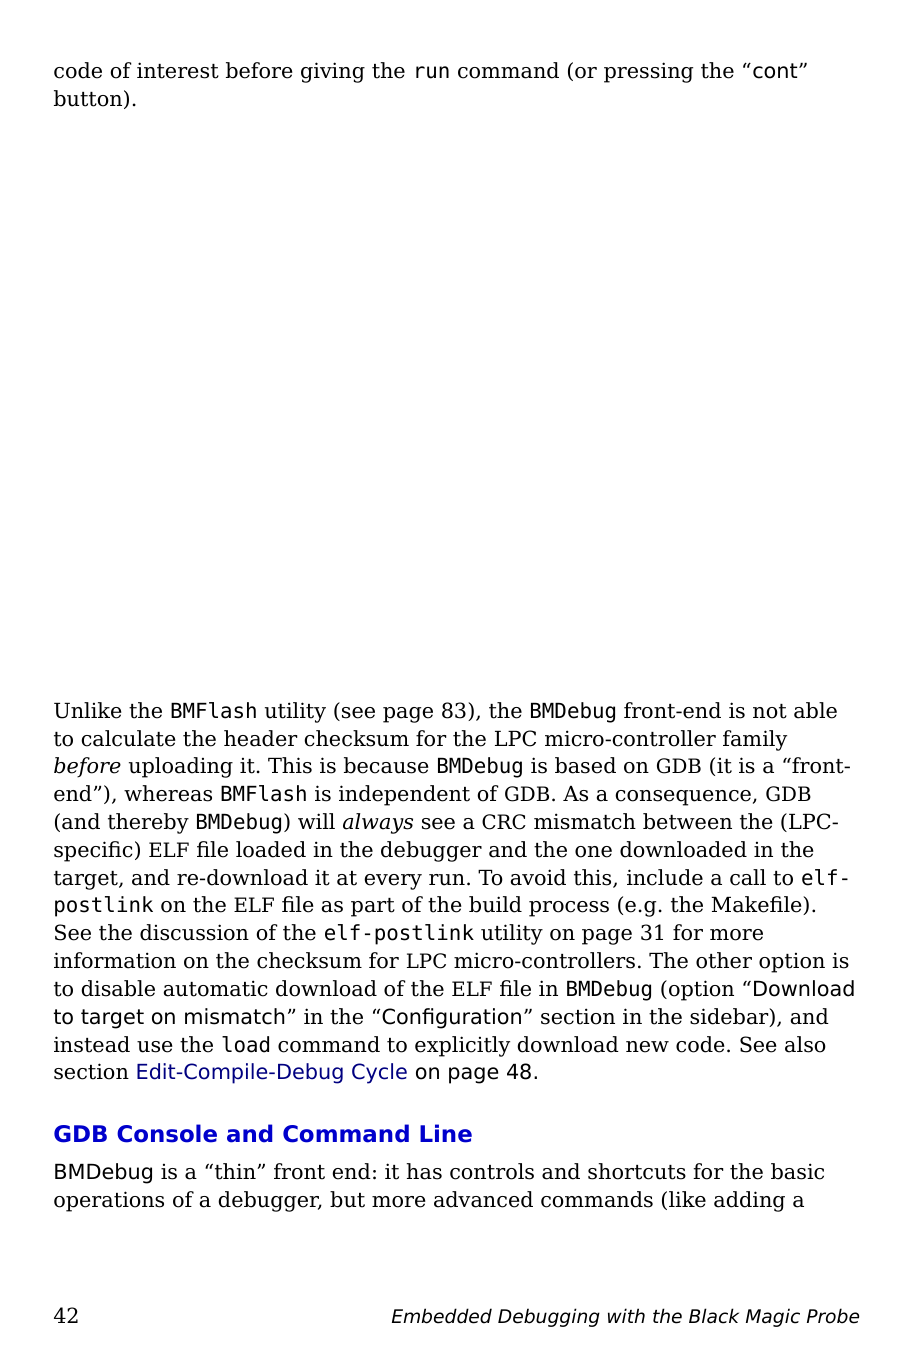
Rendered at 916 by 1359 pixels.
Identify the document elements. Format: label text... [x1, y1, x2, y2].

text code of interest before giving the run command (or pressing the “cont” button). [53, 59, 862, 111]
subtitle GDB Console and Command Line [53, 1121, 862, 1147]
text BMDebug is a “thin” front end: it has controls and shortcuts for the basic operations of a debugger, but more advanced commands (like adding a [53, 1160, 862, 1212]
text Unlike the BMFlash utility (see page 83), the BMDebug front-end is not able to calculate the header checksum for the LPC micro-controller family before uploading it. This is because BMDebug is based on GDB (it is a “front-end”), whereas BMFlash is independent of GDB. As a consequence, GDB (and thereby BMDebug) will always see a CRC mismatch between the (LPC-specific) ELF file loaded in the debugger and the one downloaded in the target, and re-download it at every run. To avoid this, include a call to elf-postlink on the ELF file as part of the build process (e.g. the Makefile). See the discussion of the elf-postlink utility on page 31 for more information on the checksum for LPC micro-controllers. The other option is to disable automatic download of the ELF file in BMDebug (option “Download to target on mismatch” in the “Configuration” section in the sidebar), and instead use the load command to explicitly download new code. See also section Edit-Compile-Debug Cycle on page 48. [53, 699, 862, 1085]
